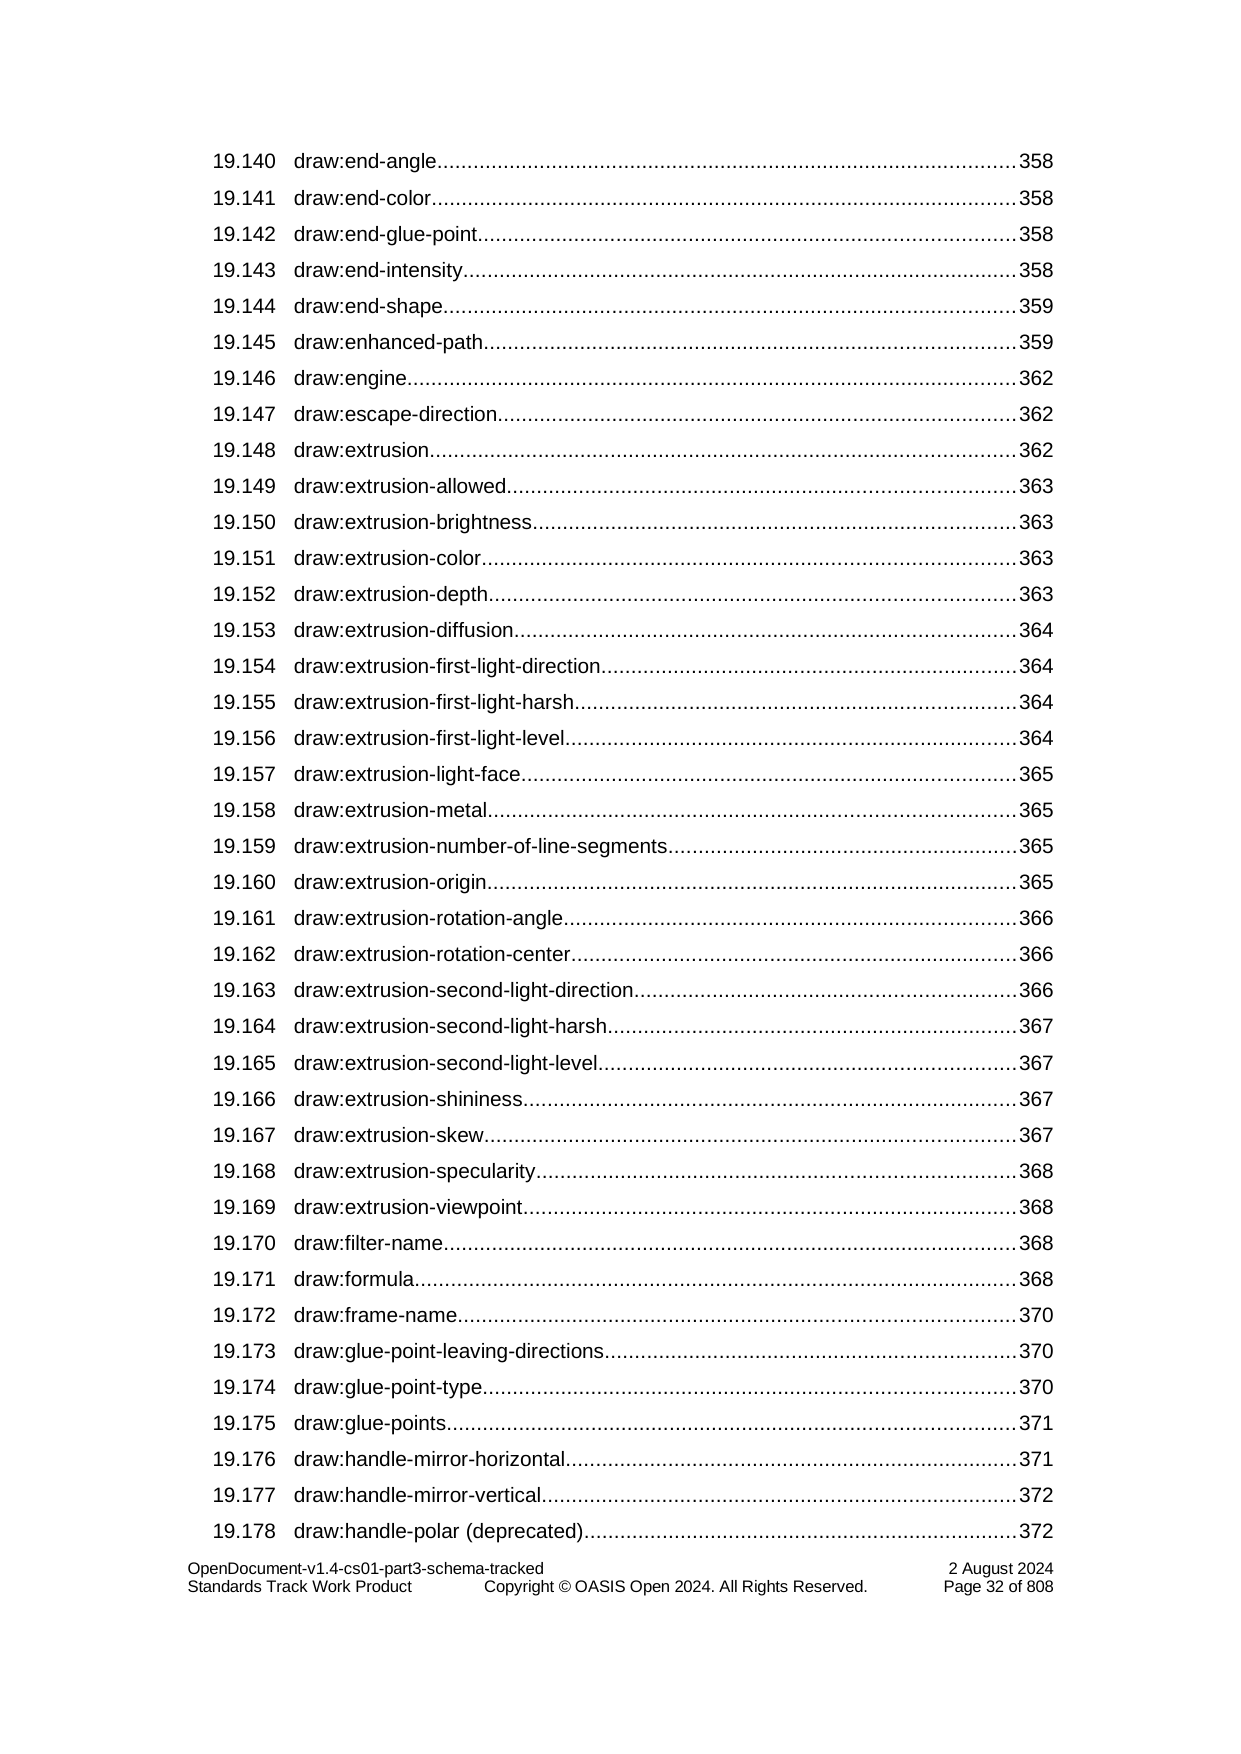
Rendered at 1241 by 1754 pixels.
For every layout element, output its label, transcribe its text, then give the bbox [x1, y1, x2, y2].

text 19.164 draw:extrusion-second-light-harsh 367 [212, 1015, 1053, 1038]
text 19.168 draw:extrusion-specularity 368 [212, 1159, 1053, 1183]
text 19.140 draw:end-angle 358 [212, 150, 1053, 173]
text 19.156 draw:extrusion-first-light-level 364 [212, 727, 1053, 750]
text 19.173 draw:glue-point-leaving-directions 370 [212, 1339, 1053, 1363]
text 19.147 draw:escape-direction 362 [212, 402, 1053, 426]
text 19.159 draw:extrusion-number-of-line-segments 365 [212, 835, 1053, 858]
text 19.155 draw:extrusion-first-light-harsh 364 [212, 691, 1053, 714]
text 19.149 draw:extrusion-allowed 363 [212, 474, 1053, 498]
text 19.141 draw:end-color 358 [212, 186, 1053, 209]
text 19.169 draw:extrusion-viewpoint 368 [212, 1195, 1053, 1219]
text 19.161 draw:extrusion-rotation-angle 366 [212, 907, 1053, 930]
text 19.145 draw:enhanced-path 359 [212, 330, 1053, 354]
text 19.177 draw:handle-mirror-vertical 372 [212, 1483, 1053, 1507]
text 19.160 draw:extrusion-origin 365 [212, 871, 1053, 894]
text 19.152 draw:extrusion-depth 363 [212, 582, 1053, 606]
text 19.175 draw:glue-points 371 [212, 1411, 1053, 1435]
text 19.172 draw:frame-name 370 [212, 1303, 1053, 1327]
text 19.178 draw:handle-polar (deprecated) 372 [212, 1519, 1053, 1543]
text 19.170 draw:filter-name 368 [212, 1231, 1053, 1255]
text 19.150 draw:extrusion-brightness 363 [212, 510, 1053, 534]
text 19.143 draw:end-intensity 358 [212, 258, 1053, 282]
text 19.167 draw:extrusion-skew 367 [212, 1123, 1053, 1147]
text 19.166 draw:extrusion-shininess 367 [212, 1087, 1053, 1111]
text 19.148 draw:extrusion 362 [212, 438, 1053, 462]
text 19.171 draw:formula 368 [212, 1267, 1053, 1291]
text 19.165 draw:extrusion-second-light-level 367 [212, 1051, 1053, 1074]
text 19.151 draw:extrusion-color 363 [212, 546, 1053, 570]
text 19.144 draw:end-shape 359 [212, 294, 1053, 318]
text 19.163 draw:extrusion-second-light-direction 366 [212, 979, 1053, 1002]
text 19.157 draw:extrusion-light-face 365 [212, 763, 1053, 786]
text 19.162 draw:extrusion-rotation-center 366 [212, 943, 1053, 966]
text 19.142 draw:end-glue-point 358 [212, 222, 1053, 246]
text 19.146 draw:engine 362 [212, 366, 1053, 390]
text 19.158 draw:extrusion-metal 365 [212, 799, 1053, 822]
text 19.176 draw:handle-mirror-horizontal 371 [212, 1447, 1053, 1471]
text 19.174 draw:glue-point-type 370 [212, 1375, 1053, 1399]
text 19.153 draw:extrusion-diffusion 364 [212, 618, 1053, 642]
text 19.154 draw:extrusion-first-light-direction 364 [212, 654, 1053, 678]
